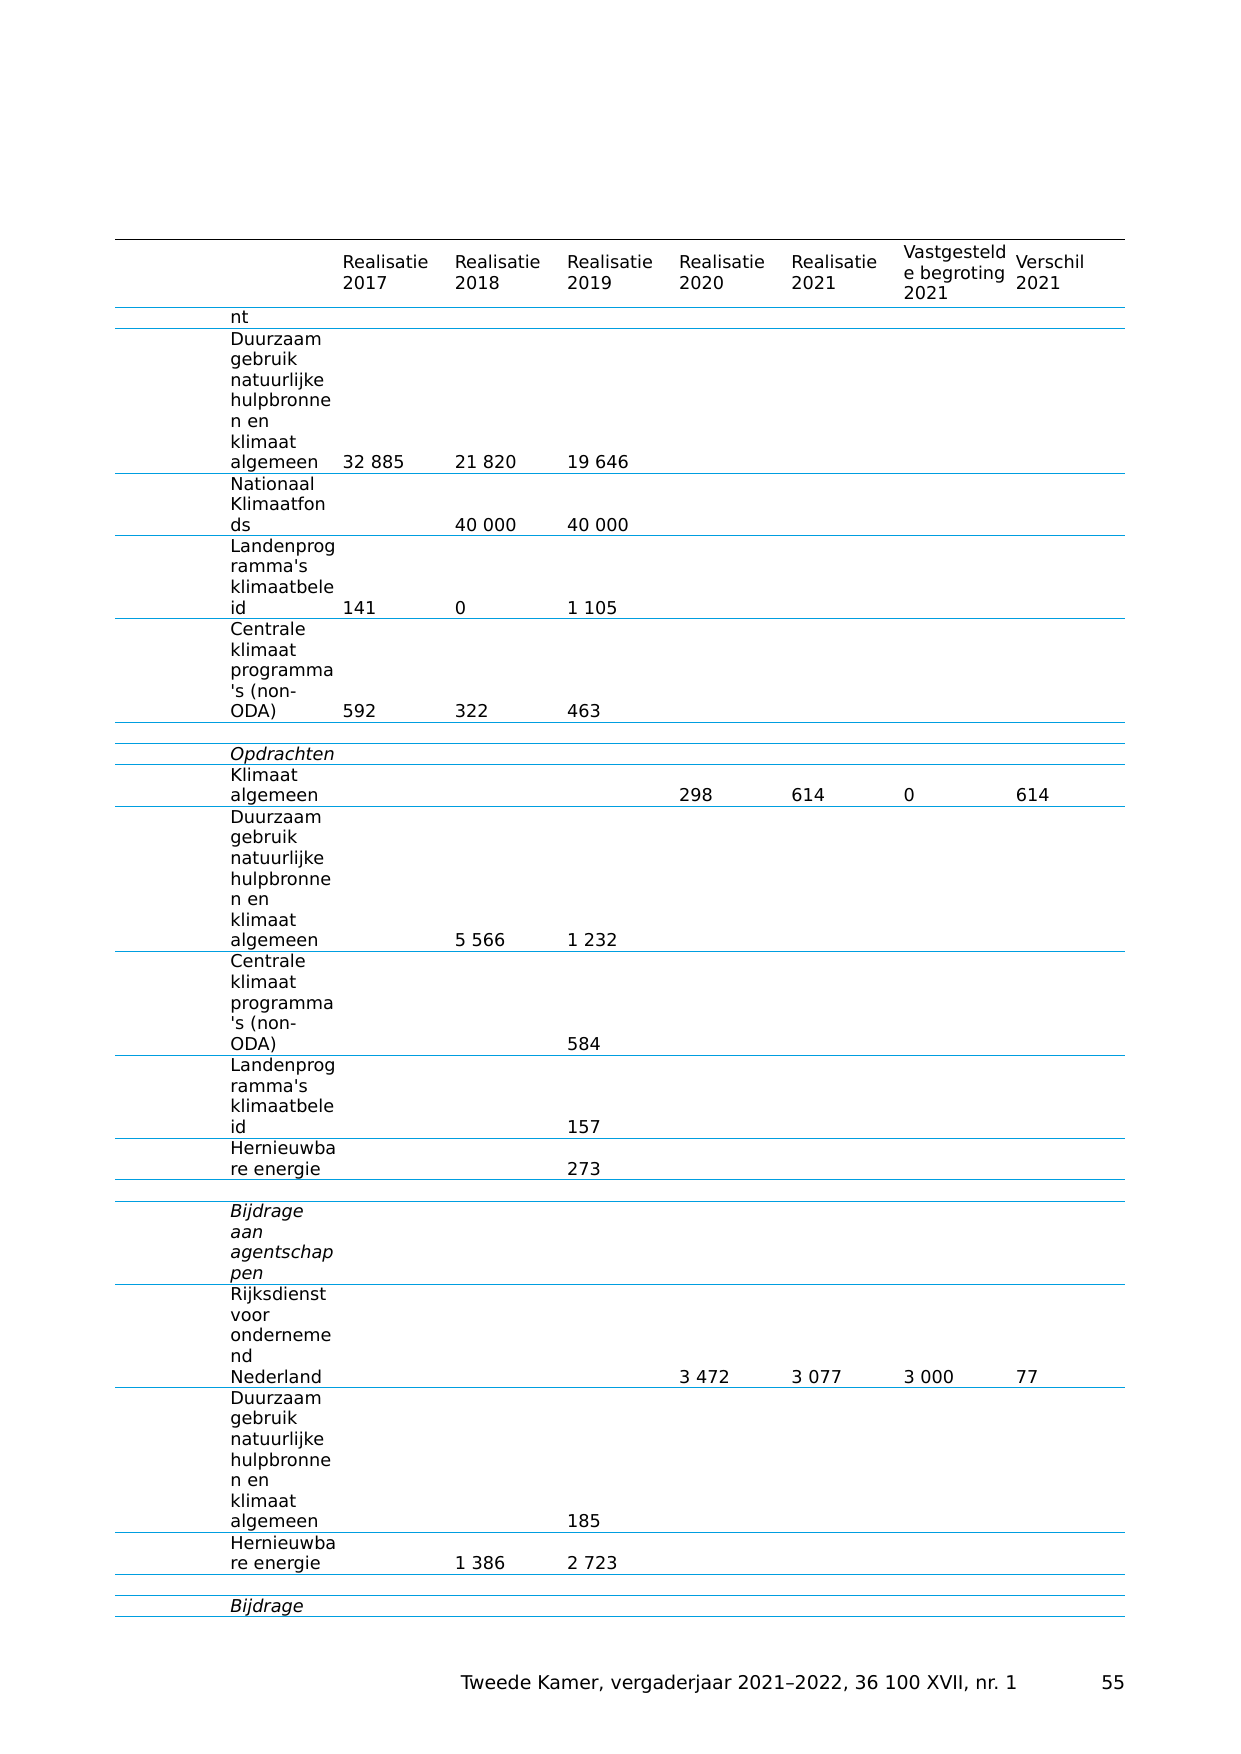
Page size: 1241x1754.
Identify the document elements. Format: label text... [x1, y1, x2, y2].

table_cell Centrale klimaat programma's (non-ODA) [227, 952, 339, 1054]
table_cell Klimaat algemeen [227, 765, 339, 806]
table_cell 3 472 [676, 1285, 788, 1387]
table_cell [340, 1388, 452, 1532]
table_cell [340, 1180, 452, 1201]
table_cell [788, 1596, 900, 1616]
table_cell [115, 952, 227, 1054]
table_cell 3 000 [900, 1285, 1013, 1387]
table_cell [900, 1202, 1013, 1283]
table_cell [115, 536, 227, 618]
table_cell [115, 308, 227, 328]
table_cell [115, 1139, 227, 1179]
table_cell 157 [564, 1056, 676, 1138]
table_cell [788, 474, 900, 535]
table_cell [788, 744, 900, 764]
table_cell [1013, 1533, 1125, 1574]
table_cell [676, 1575, 788, 1595]
table_cell Realisatie 2020 [676, 240, 788, 307]
table_cell [676, 329, 788, 473]
table_cell Vastgestelde begroting 2021 [900, 240, 1013, 307]
table_cell [340, 744, 452, 764]
table_cell [788, 1180, 900, 1201]
table_cell [1013, 1202, 1125, 1283]
table_cell [115, 744, 227, 764]
table_cell [1013, 1388, 1125, 1532]
table_cell [452, 1056, 564, 1138]
table_cell 1 386 [452, 1533, 564, 1574]
table_cell [676, 952, 788, 1054]
table_cell [340, 952, 452, 1054]
table_cell [900, 1533, 1013, 1574]
table_cell [115, 1575, 227, 1595]
table_cell [115, 1285, 227, 1387]
table_cell [900, 619, 1013, 722]
table_cell Realisatie 2018 [452, 240, 564, 307]
table_cell [452, 952, 564, 1054]
table_cell 77 [1013, 1285, 1125, 1387]
table_cell 40 000 [564, 474, 676, 535]
table_cell 614 [788, 765, 900, 806]
table_cell [452, 1139, 564, 1179]
table_cell Bijdrage aan agentschappen [227, 1202, 339, 1283]
table_cell [900, 807, 1013, 951]
table_cell [340, 1139, 452, 1179]
table_cell [340, 1285, 452, 1387]
table_cell [452, 765, 564, 806]
table_cell [452, 1202, 564, 1283]
table_cell [115, 723, 227, 743]
table_cell 21 820 [452, 329, 564, 473]
table_cell [676, 723, 788, 743]
table_cell [788, 329, 900, 473]
table_cell [452, 1388, 564, 1532]
table_cell 0 [452, 536, 564, 618]
table_cell 32 885 [340, 329, 452, 473]
table_cell 322 [452, 619, 564, 722]
table_cell 584 [564, 952, 676, 1054]
table_cell [227, 240, 339, 307]
table_cell [1013, 1596, 1125, 1616]
table_cell [564, 1285, 676, 1387]
table_cell [676, 807, 788, 951]
table_cell [1013, 1575, 1125, 1595]
table_cell [676, 1056, 788, 1138]
table_cell [564, 723, 676, 743]
table_cell 141 [340, 536, 452, 618]
table_cell [115, 765, 227, 806]
table_cell Opdrachten [227, 744, 339, 764]
table_cell [564, 1575, 676, 1595]
table_cell [227, 723, 339, 743]
table_cell [1013, 1056, 1125, 1138]
table_cell [788, 308, 900, 328]
table_cell [452, 308, 564, 328]
table_cell 592 [340, 619, 452, 722]
table_cell [115, 474, 227, 535]
table_cell [788, 1202, 900, 1283]
table_cell [115, 1202, 227, 1283]
table_cell [452, 1285, 564, 1387]
table_cell [676, 474, 788, 535]
table_cell [1013, 474, 1125, 535]
table_cell [115, 329, 227, 473]
table_cell [340, 308, 452, 328]
table_cell [676, 619, 788, 722]
table_cell [115, 1180, 227, 1201]
table_cell [788, 952, 900, 1054]
table_cell [900, 1139, 1013, 1179]
table_cell [340, 1202, 452, 1283]
table_cell [1013, 536, 1125, 618]
table_cell 185 [564, 1388, 676, 1532]
table_cell [1013, 619, 1125, 722]
table_cell [115, 1533, 227, 1574]
table_cell [115, 1056, 227, 1138]
table_cell 19 646 [564, 329, 676, 473]
table_cell [115, 619, 227, 722]
table_cell [340, 1575, 452, 1595]
table_cell [900, 1388, 1013, 1532]
table_cell [676, 1533, 788, 1574]
table_header Tabel 8 Budgettaire gevolgen van beleidsartikel 2 Duurzame ontwikkeling, voedselzekerheid, water en klimaat (bedragen x € 1.000) [115, 191, 1125, 239]
table_cell [564, 1596, 676, 1616]
table_cell Verschil 2021 [1013, 240, 1125, 307]
table_cell [900, 1575, 1013, 1595]
table_cell [676, 1596, 788, 1616]
table_cell [340, 807, 452, 951]
table_cell [564, 308, 676, 328]
table_cell Realisatie 2017 [340, 240, 452, 307]
table_cell Realisatie 2019 [564, 240, 676, 307]
table_cell [564, 765, 676, 806]
table_cell [788, 536, 900, 618]
table_cell [564, 1202, 676, 1283]
table_cell [227, 1180, 339, 1201]
table_cell Realisatie 2021 [788, 240, 900, 307]
table_cell [788, 1388, 900, 1532]
table_cell 2 723 [564, 1533, 676, 1574]
table_cell [900, 1180, 1013, 1201]
table_cell [452, 1180, 564, 1201]
table_cell [676, 536, 788, 618]
table_cell [452, 1575, 564, 1595]
table_cell Rijksdienst voor ondernemend Nederland [227, 1285, 339, 1387]
table_cell Duurzaam gebruik natuurlijke hulpbronnen en klimaat algemeen [227, 329, 339, 473]
table_cell [452, 744, 564, 764]
table_cell Duurzaam gebruik natuurlijke hulpbronnen en klimaat algemeen [227, 1388, 339, 1532]
table_cell [564, 744, 676, 764]
table_cell [340, 1596, 452, 1616]
table_cell [340, 474, 452, 535]
table_cell 463 [564, 619, 676, 722]
table_cell [900, 723, 1013, 743]
table_cell [340, 1056, 452, 1138]
table_cell [1013, 1180, 1125, 1201]
table_cell [1013, 807, 1125, 951]
table_cell [340, 723, 452, 743]
table_cell 614 [1013, 765, 1125, 806]
table_cell 1 105 [564, 536, 676, 618]
table_cell [788, 723, 900, 743]
table_cell [452, 1596, 564, 1616]
table_cell [1013, 329, 1125, 473]
table_cell 0 [900, 765, 1013, 806]
table_cell [788, 1533, 900, 1574]
table_cell Centrale klimaat programma's (non-ODA) [227, 619, 339, 722]
table_cell Duurzaam gebruik natuurlijke hulpbronnen en klimaat algemeen [227, 807, 339, 951]
table_cell [452, 723, 564, 743]
table_cell [340, 1533, 452, 1574]
table_cell [788, 619, 900, 722]
table_cell [227, 1575, 339, 1595]
table_cell [1013, 308, 1125, 328]
table_cell 40 000 [452, 474, 564, 535]
table_cell [676, 1388, 788, 1532]
table_cell [340, 765, 452, 806]
table_cell [676, 308, 788, 328]
table_cell [1013, 1139, 1125, 1179]
table_cell [1013, 723, 1125, 743]
table_cell [788, 1575, 900, 1595]
table_cell [900, 536, 1013, 618]
table_cell [676, 1180, 788, 1201]
table_cell [900, 952, 1013, 1054]
table_cell [900, 1596, 1013, 1616]
table_cell Nationaal Klimaatfonds [227, 474, 339, 535]
table_cell [900, 1056, 1013, 1138]
table_cell Landenprogramma's klimaatbeleid [227, 536, 339, 618]
table_cell nt [227, 308, 339, 328]
table_cell 298 [676, 765, 788, 806]
table_cell [900, 329, 1013, 473]
table_cell [900, 474, 1013, 535]
table_cell [788, 807, 900, 951]
table_cell [1013, 952, 1125, 1054]
table_cell [676, 744, 788, 764]
table_cell [900, 308, 1013, 328]
table_cell [115, 240, 227, 307]
table_cell [900, 744, 1013, 764]
table_cell Hernieuwbare energie [227, 1139, 339, 1179]
table_cell 3 077 [788, 1285, 900, 1387]
table_cell 273 [564, 1139, 676, 1179]
table_cell [676, 1202, 788, 1283]
table_cell Landenprogramma's klimaatbeleid [227, 1056, 339, 1138]
table_cell [1013, 744, 1125, 764]
table_cell 5 566 [452, 807, 564, 951]
table_cell 1 232 [564, 807, 676, 951]
table_cell [115, 1596, 227, 1616]
table_cell Bijdrage [227, 1596, 339, 1616]
table_cell [115, 807, 227, 951]
table_cell [676, 1139, 788, 1179]
table_cell [564, 1180, 676, 1201]
table_cell [788, 1139, 900, 1179]
table_cell Hernieuwbare energie [227, 1533, 339, 1574]
table_cell [115, 1388, 227, 1532]
table_cell [788, 1056, 900, 1138]
